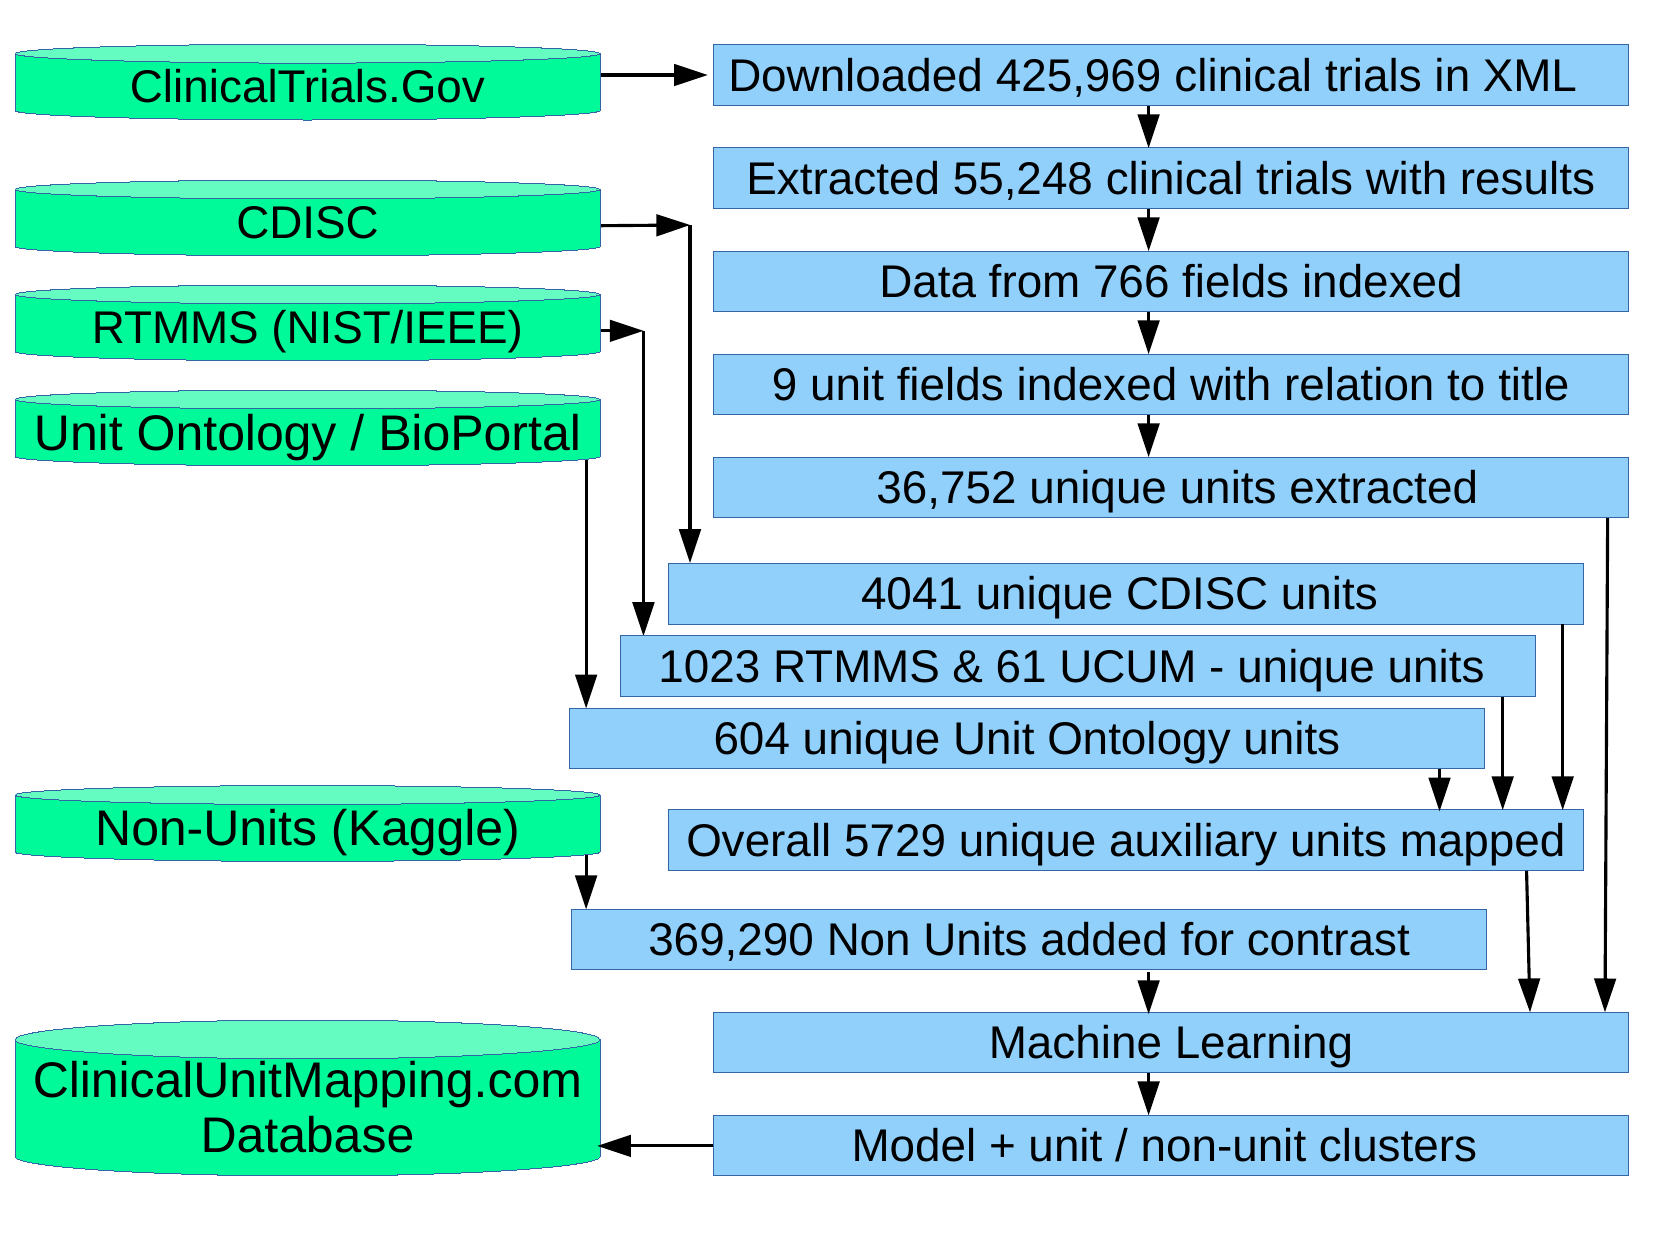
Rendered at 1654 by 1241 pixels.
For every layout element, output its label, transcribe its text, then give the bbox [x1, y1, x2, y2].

text_box Unit Ontology / BioPortal [15, 400, 601, 466]
text_box 4041 unique CDISC units [668, 563, 1584, 625]
text_box Downloaded 425,969 clinical trials in XML [713, 44, 1629, 106]
text_box [804, 583, 898, 671]
text_box 1023 RTMMS & 61 UCUM - unique units [620, 635, 1536, 697]
text_box Extracted 55,248 clinical trials with results [713, 147, 1629, 209]
text_box Machine Learning [713, 1012, 1629, 1073]
text_box CDISC [15, 190, 601, 256]
text_box Model + unit / non-unit clusters [713, 1115, 1629, 1176]
text_box 9 unit fields indexed with relation to title [713, 354, 1629, 415]
text_box 604 unique Unit Ontology units [569, 708, 1485, 769]
text_box RTMMS (NIST/IEEE) [15, 295, 601, 361]
text_box Non-Units (Kaggle) [15, 796, 601, 862]
text_box 36,752 unique units extracted [713, 457, 1629, 518]
text_box ClinicalUnitMapping.com Database [15, 1040, 601, 1176]
text_box Overall 5729 unique auxiliary units mapped [668, 809, 1584, 871]
text_box Data from 766 fields indexed [713, 251, 1629, 312]
text_box ClinicalTrials.Gov [15, 54, 601, 121]
text_box 369,290 Non Units added for contrast [571, 909, 1487, 970]
